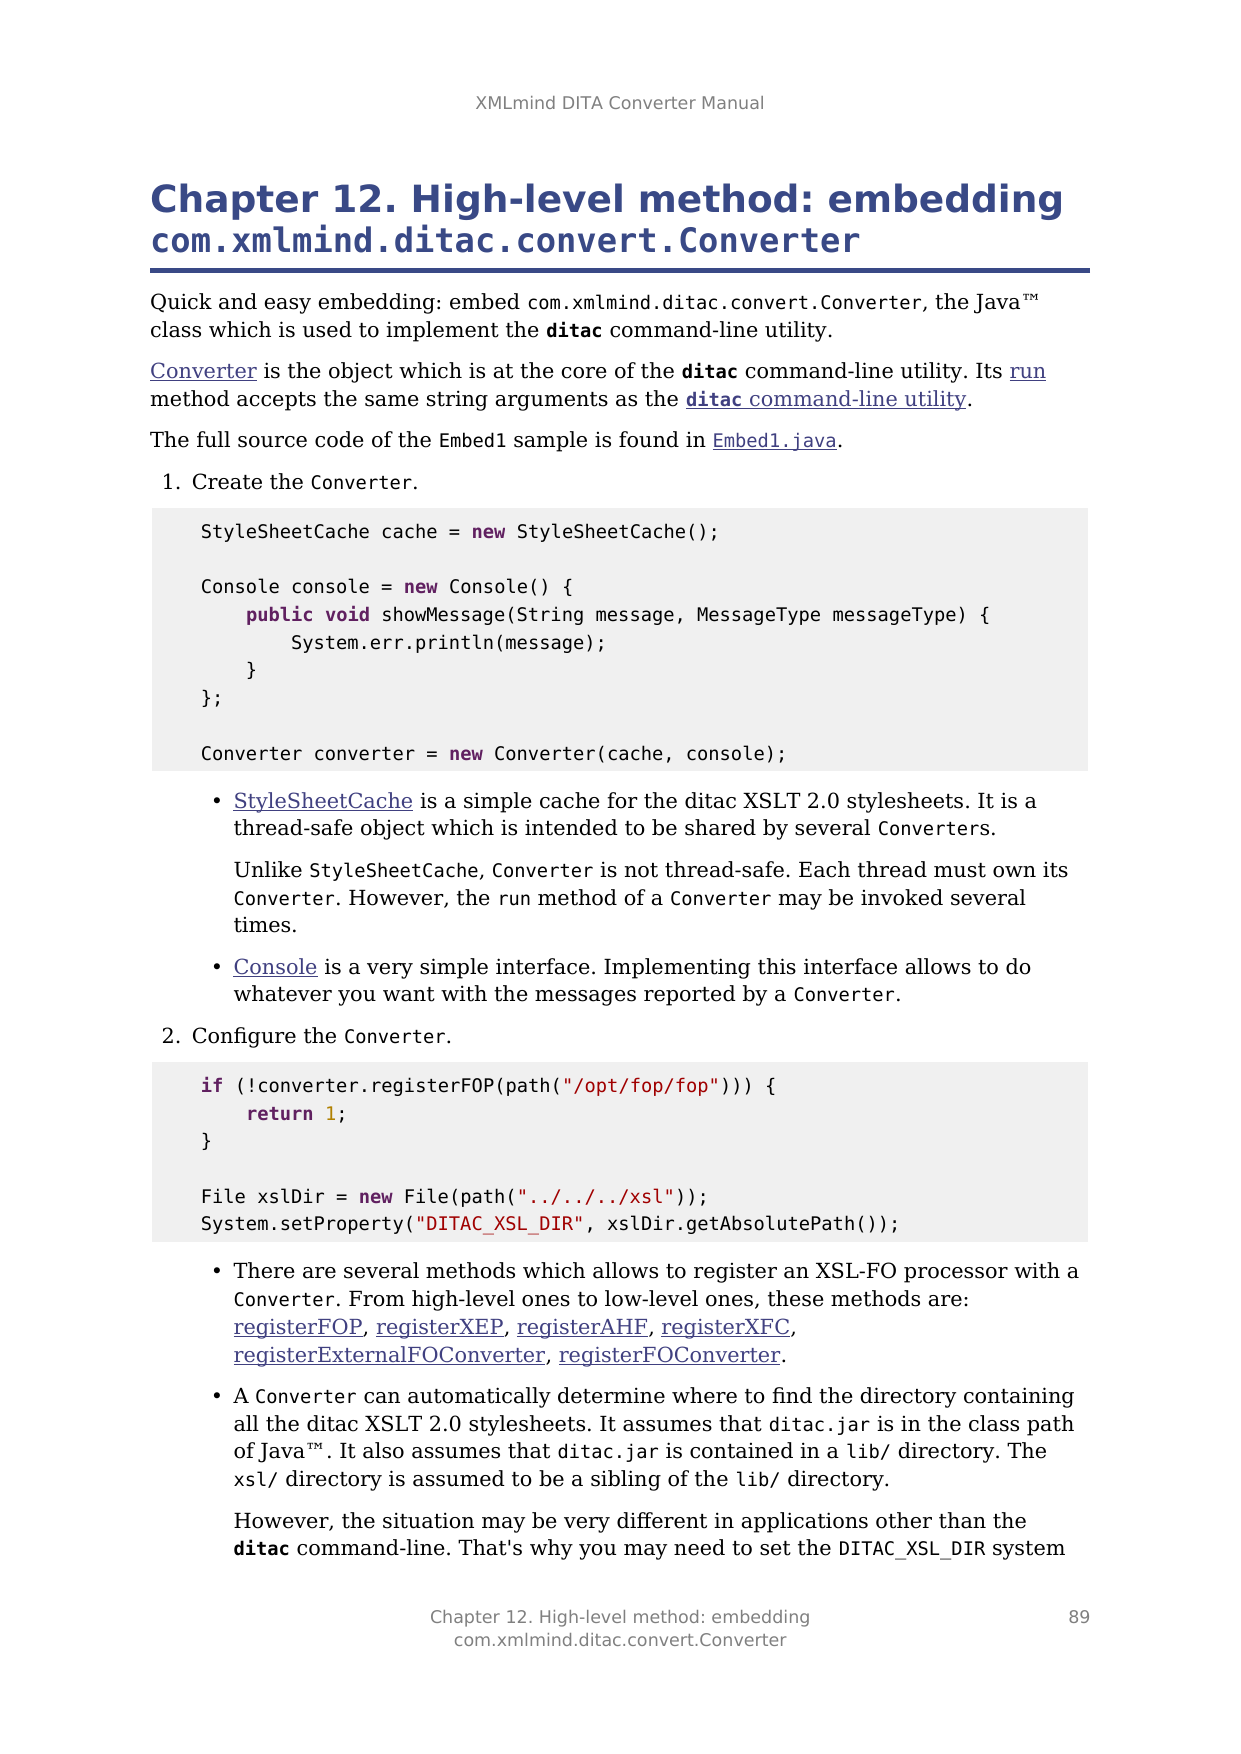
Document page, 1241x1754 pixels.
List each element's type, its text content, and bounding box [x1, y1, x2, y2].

list if (!converter.registerFOP(path("/opt/fop/fop"))) { return 1; } File xslDir = new File(path("../../../xsl")); System.setProperty("DITAC_XSL_DIR", xslDir.getAbsolutePath()); [152, 1062, 1088, 1242]
subtitle Chapter 12. High-level method: embedding com.xmlmind.ditac.convert.Converter [150, 178, 1090, 268]
list However, the situation may be very different in applications other than the ditac command-line. That's why you may need to set the DITAC_XSL_DIR system [192, 1505, 1090, 1561]
list StyleSheetCache is a simple cache for the ditac XSLT 2.0 stylesheets. It is a thread-safe object which is intended to be shared by several Converters. [192, 785, 1090, 841]
list StyleSheetCache cache = new StyleSheetCache(); Console console = new Console() { public void showMessage(String message, MessageType messageType) { System.err.println(message); } }; Converter converter = new Converter(cache, console); [152, 508, 1088, 771]
text The full source code of the Embed1 sample is found in Embed1.java. [150, 425, 1090, 453]
list A Converter can automatically determine where to find the directory containing all the ditac XSLT 2.0 stylesheets. It assumes that ditac.jar is in the class path of Java™. It also assumes that ditac.jar is contained in a lib/ directory. The xsl/ directory is assumed to be a sibling of the lib/ directory. [192, 1381, 1090, 1491]
list Unlike StyleSheetCache, Converter is not thread-safe. Each thread must own its Converter. However, the run method of a Converter may be invoked several times. [192, 854, 1090, 937]
list There are several methods which allows to register an XSL-FO processor with a Converter. From high-level ones to low-level ones, these methods are: registerFOP, registerXEP, registerAHF, registerXFC, registerExternalFOConverter, registerFOConverter. [192, 1256, 1090, 1367]
text Converter is the object which is at the core of the ditac command-line utility. Its run method accepts the same string arguments as the ditac command-line utility. [150, 356, 1090, 411]
list Console is a very simple interface. Implementing this interface allows to do whatever you want with the messages reported by a Converter. [192, 951, 1090, 1007]
list Create the Converter. [150, 466, 1090, 494]
list Configure the Converter. [150, 1020, 1090, 1048]
text Quick and easy embedding: embed com.xmlmind.ditac.convert.Converter, the Java™ class which is used to implement the ditac command-line utility. [150, 287, 1090, 342]
